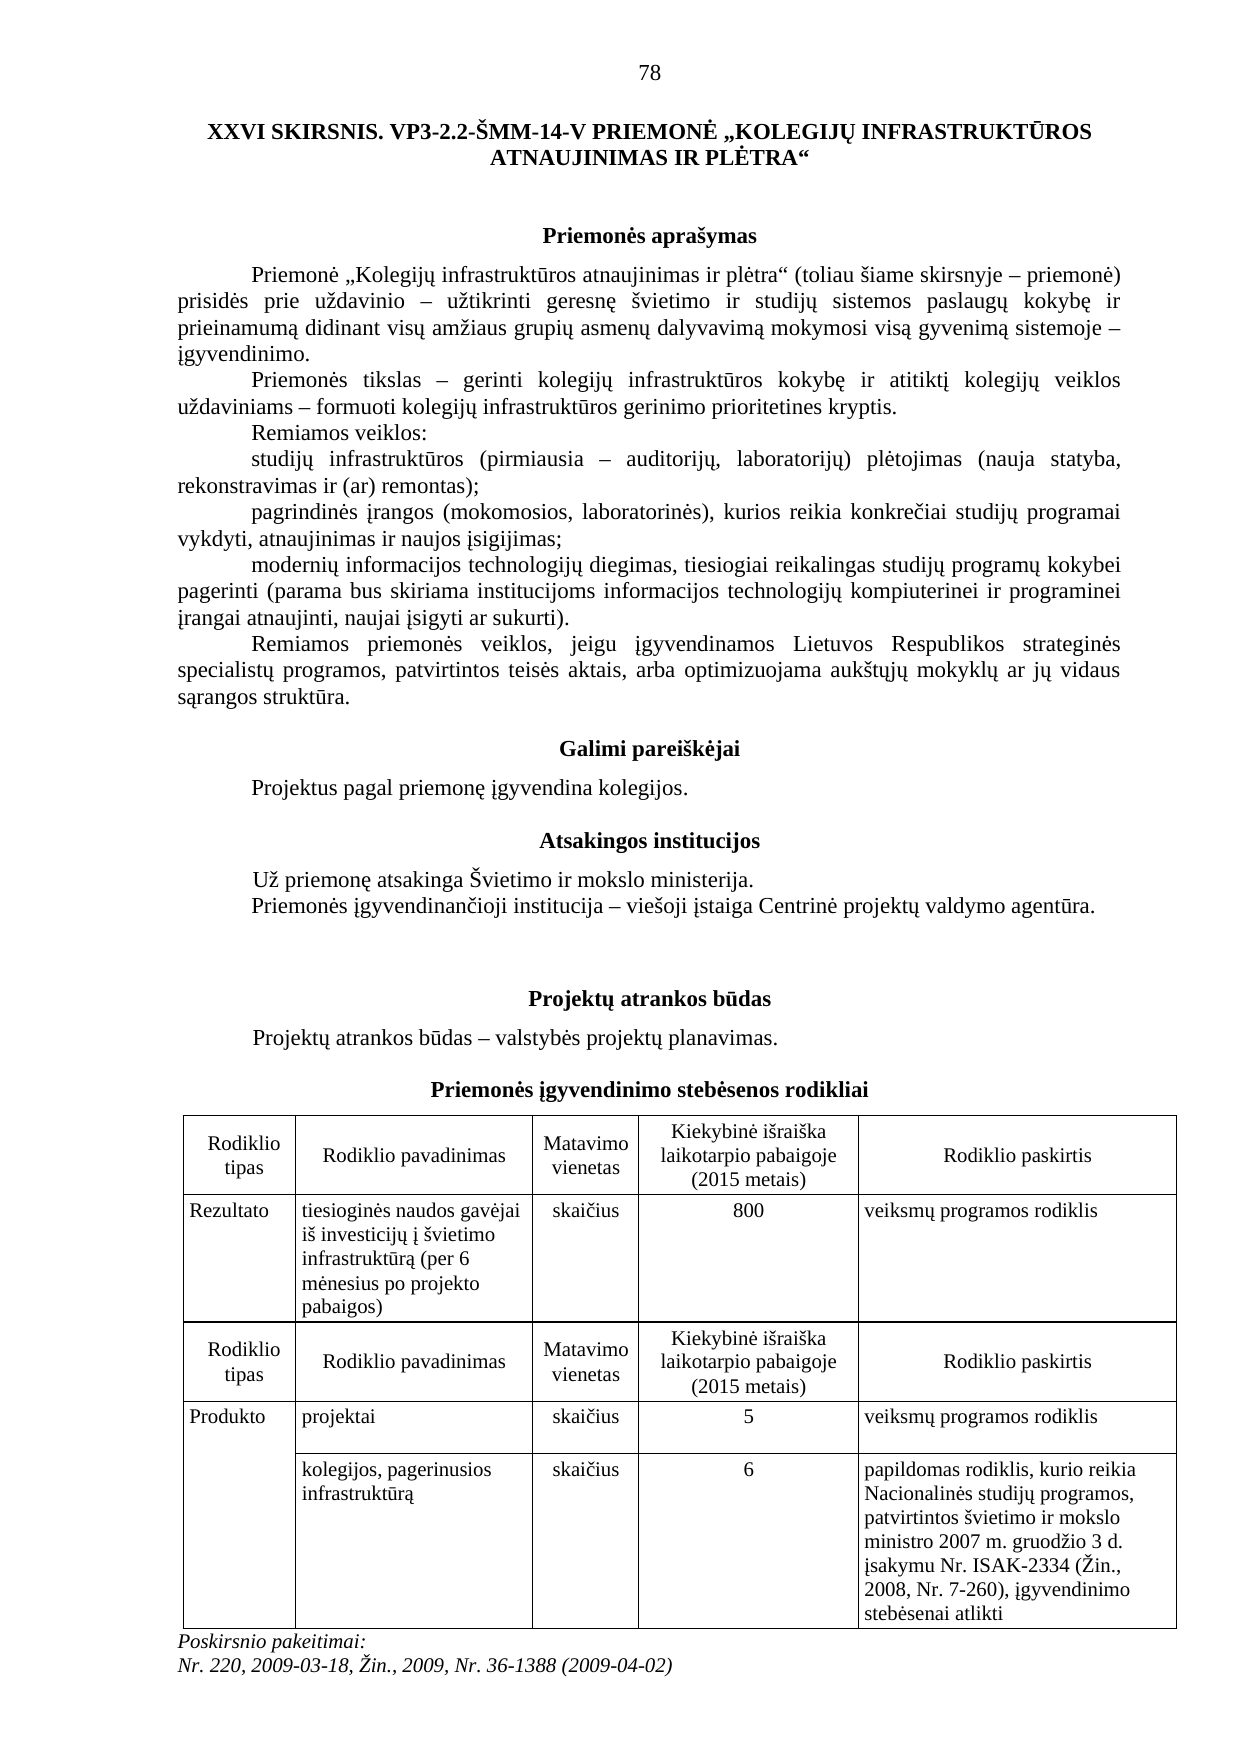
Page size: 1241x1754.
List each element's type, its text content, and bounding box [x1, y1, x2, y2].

text Remiamos veiklos: [177, 419, 1122, 446]
table_cell veiksmų programos rodiklis [859, 1402, 1176, 1452]
text Priemonė „Kolegijų infrastruktūros atnaujinimas ir plėtra“ (toliau šiame skirsnyje – priemonė) prisidės prie uždavinio – užtikrinti geresnę švietimo ir studijų sistemos paslaugų kokybę ir prieinamumą didinant visų amžiaus grupių asmenų dalyvavimą mokymosi visą gyvenimą sistemoje – įgyvendinimo. [177, 261, 1122, 366]
table_cell papildomas rodiklis, kurio reikia Nacionalinės studijų programos, patvirtintos švietimo ir mokslo ministro 2007 m. gruodžio 3 d. įsakymu Nr. ISAK-2334 (Žin., 2008, Nr. 7-260), įgyvendinimo stebėsenai atlikti [859, 1454, 1176, 1628]
text Projektų atrankos būdas – valstybės projektų planavimas. [215, 1024, 1122, 1050]
table_cell Kiekybinė išraiška laikotarpio pabaigoje (2015 metais) [639, 1323, 858, 1401]
table_header Rodiklio tipas [184, 1116, 295, 1194]
text Priemonės aprašymas [177, 222, 1122, 248]
text Galimi pareiškėjai [177, 735, 1122, 762]
table_cell kolegijos, pagerinusios infrastruktūrą [296, 1454, 532, 1628]
text Už priemonę atsakinga Švietimo ir mokslo ministerija. [177, 866, 1122, 892]
text Priemonės įgyvendinančioji institucija – viešoji įstaiga Centrinė projektų valdymo agentūra. [177, 892, 1122, 918]
table_cell skaičius [533, 1195, 638, 1321]
table_header Kiekybinė išraiška laikotarpio pabaigoje (2015 metais) [639, 1116, 858, 1194]
table_cell skaičius [533, 1402, 638, 1452]
text pagrindinės įrangos (mokomosios, laboratorinės), kurios reikia konkrečiai studijų programai vykdyti, atnaujinimas ir naujos įsigijimas; [177, 498, 1122, 551]
text Priemonės įgyvendinimo stebėsenos rodikliai [177, 1076, 1122, 1103]
text Projektus pagal priemonę įgyvendina kolegijos. [177, 774, 1122, 801]
table_cell projektai [296, 1402, 532, 1452]
table_cell Rezultato [184, 1195, 295, 1321]
table_header Matavimo vienetas [533, 1116, 638, 1194]
table_cell Matavimo vienetas [533, 1323, 638, 1401]
text Remiamos priemonės veiklos, jeigu įgyvendinamos Lietuvos Respublikos strateginės specialistų programos, patvirtintos teisės aktais, arba optimizuojama aukštųjų mokyklų ar jų vidaus sąrangos struktūra. [177, 630, 1122, 709]
text Poskirsnio pakeitimai: [177, 1629, 1122, 1653]
table_cell Produkto [184, 1402, 295, 1628]
table_cell 800 [639, 1195, 858, 1321]
table_cell skaičius [533, 1454, 638, 1628]
table_cell 5 [639, 1402, 858, 1452]
table_cell Rodiklio pavadinimas [296, 1323, 532, 1401]
text Projektų atrankos būdas [177, 985, 1122, 1011]
text modernių informacijos technologijų diegimas, tiesiogiai reikalingas studijų programų kokybei pagerinti (parama bus skiriama institucijoms informacijos technologijų kompiuterinei ir programinei įrangai atnaujinti, naujai įsigyti ar sukurti). [177, 551, 1122, 630]
table_cell tiesioginės naudos gavėjai iš investicijų į švietimo infrastruktūrą (per 6 mėnesius po projekto pabaigos) [296, 1195, 532, 1321]
table_cell 6 [639, 1454, 858, 1628]
text studijų infrastruktūros (pirmiausia – auditorijų, laboratorijų) plėtojimas (nauja statyba, rekonstravimas ir (ar) remontas); [177, 446, 1122, 498]
table_header Rodiklio pavadinimas [296, 1116, 532, 1194]
table_cell veiksmų programos rodiklis [859, 1195, 1176, 1321]
text Priemonės tikslas – gerinti kolegijų infrastruktūros kokybę ir atitiktį kolegijų veiklos uždaviniams – formuoti kolegijų infrastruktūros gerinimo prioritetines kryptis. [177, 366, 1122, 419]
text Nr. 220, 2009-03-18, Žin., 2009, Nr. 36-1388 (2009-04-02) [177, 1653, 1122, 1677]
table_header Rodiklio paskirtis [859, 1116, 1176, 1194]
text XXVI SKirsnis. VP3-2.2-ŠMM-14-V PRIEMONĖ „KOLEGIJŲ INFRASTRUKTŪROS ATNAUJINIMAS IR PLĖTRA“ [177, 118, 1122, 171]
text Atsakingos institucijos [177, 827, 1122, 853]
table_cell Rodiklio paskirtis [859, 1323, 1176, 1401]
table_cell Rodiklio tipas [184, 1323, 295, 1401]
